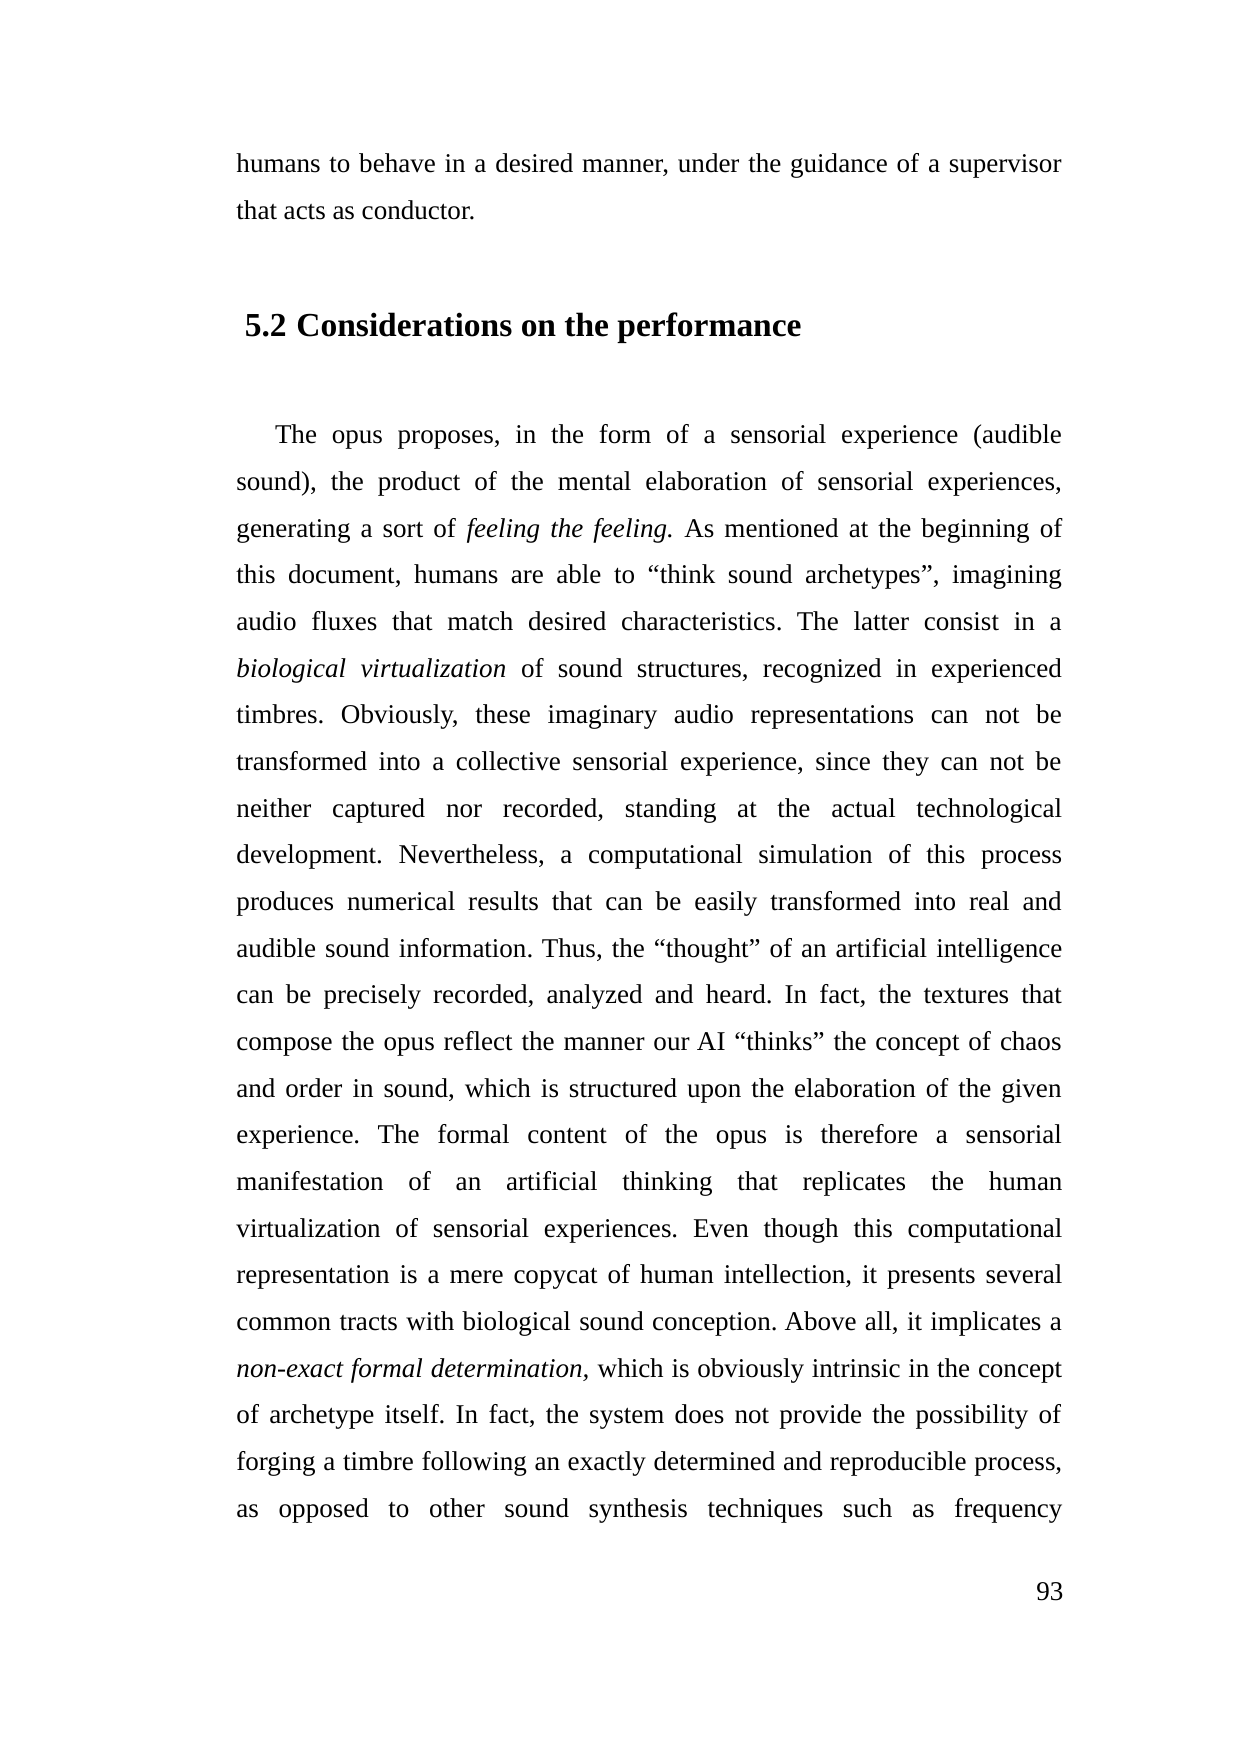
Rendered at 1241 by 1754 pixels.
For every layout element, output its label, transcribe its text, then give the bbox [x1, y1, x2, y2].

text The opus proposes, in the form of a sensorial experience (audible sound), the product of the mental elaboration of sensorial experiences, generating a sort of feeling the feeling. As mentioned at the beginning of this document, humans are able to “think sound archetypes”, imagining audio fluxes that match desired characteristics. The latter consist in a biological virtualization of sound structures, recognized in experienced timbres. Obviously, these imaginary audio representations can not be transformed into a collective sensorial experience, since they can not be neither captured nor recorded, standing at the actual technological development. Nevertheless, a computational simulation of this process produces numerical results that can be easily transformed into real and audible sound information. Thus, the “thought” of an artificial intelligence can be precisely recorded, analyzed and heard. In fact, the textures that compose the opus reflect the manner our AI “thinks” the concept of chaos and order in sound, which is structured upon the elaboration of the given experience. The formal content of the opus is therefore a sensorial manifestation of an artificial thinking that replicates the human virtualization of sensorial experiences. Even though this computational representation is a mere copycat of human intellection, it presents several common tracts with biological sound conception. Above all, it implicates a non-exact formal determination, which is obviously intrinsic in the concept of archetype itself. In fact, the system does not provide the possibility of forging a timbre following an exactly determined and reproducible process, as opposed to other sound synthesis techniques such as frequency [236, 418, 1063, 1523]
text humans to behave in a desired manner, under the guidance of a supervisor that acts as conductor. [236, 148, 1063, 225]
subtitle Considerations on the performance [236, 305, 1063, 343]
